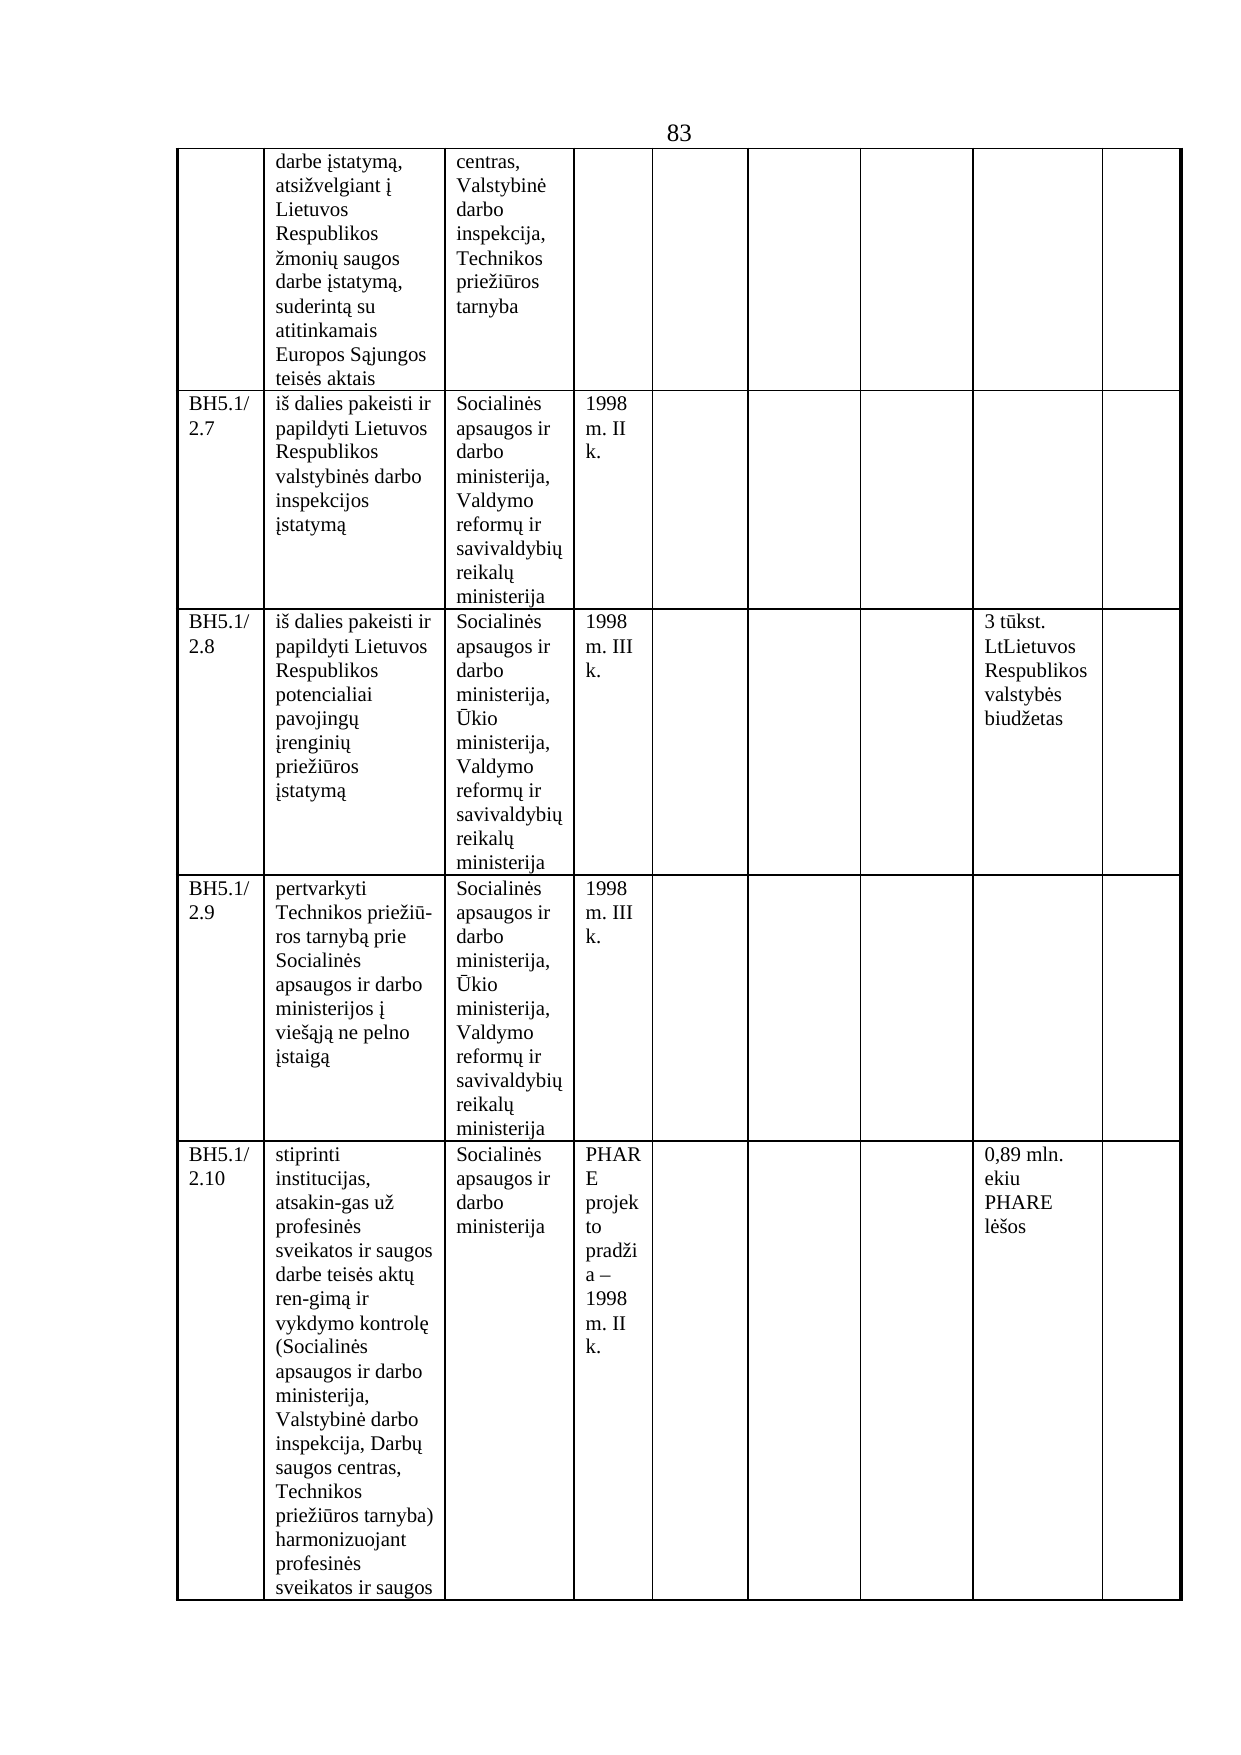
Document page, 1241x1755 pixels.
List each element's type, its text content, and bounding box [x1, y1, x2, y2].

table_cell Socialinės apsaugos ir darbo ministerija, Ūkio ministerija, Valdymo reformų ir savivaldybių reikalų ministerija [446, 610, 573, 874]
table_cell Socialinės apsaugos ir darbo ministerija [446, 1142, 573, 1599]
table_cell iš dalies pakeisti ir papildyti Lietuvos Respublikos potencialiai pavojingų įrenginių priežiūros įstatymą [265, 610, 444, 874]
table_cell [653, 876, 747, 1140]
table_cell [179, 149, 263, 390]
table_cell 0,89 mln. ekiu PHARE lėšos [974, 1142, 1102, 1599]
table_cell [653, 391, 747, 608]
table_cell [861, 1142, 972, 1599]
table_cell Socialinės apsaugos ir darbo ministerija, Ūkio ministerija, Valdymo reformų ir savivaldybių reikalų ministerija [446, 876, 573, 1140]
table_cell [974, 391, 1102, 608]
table_cell 1998 m. II k. [575, 391, 652, 608]
table_cell [749, 149, 860, 390]
table_cell BH5.1/2.8 [179, 610, 263, 874]
table_cell [749, 391, 860, 608]
table_cell stiprinti institucijas, atsakin-gas už profesinės sveikatos ir saugos darbe teisės aktų ren-gimą ir vykdymo kontrolę (Socialinės apsaugos ir darbo ministerija, Valstybinė darbo inspekcija, Darbų saugos centras, Technikos priežiūros tarnyba) harmonizuojant profesinės sveikatos ir saugos [265, 1142, 444, 1599]
table_cell [1103, 391, 1179, 608]
table_cell [861, 876, 972, 1140]
table_cell [749, 1142, 860, 1599]
table_cell [1103, 876, 1179, 1140]
table_cell darbe įstatymą, atsižvelgiant į Lietuvos Respublikos žmonių saugos darbe įstatymą, suderintą su atitinkamais Europos Sąjungos teisės aktais [265, 149, 444, 390]
table_cell [974, 149, 1102, 390]
table_cell BH5.1/2.9 [179, 876, 263, 1140]
table_cell Socialinės apsaugos ir darbo ministerija, Valdymo reformų ir savivaldybių reikalų ministerija [446, 391, 573, 608]
table_cell [1103, 1142, 1179, 1599]
table_cell [861, 391, 972, 608]
table_cell [1103, 149, 1179, 390]
table_cell [653, 610, 747, 874]
table_cell [1103, 610, 1179, 874]
table_cell BH5.1/2.10 [179, 1142, 263, 1599]
table_cell 1998 m. III k. [575, 610, 652, 874]
table_cell [749, 876, 860, 1140]
table_cell iš dalies pakeisti ir papildyti Lietuvos Respublikos valstybinės darbo inspekcijos įstatymą [265, 391, 444, 608]
table_cell pertvarkyti Technikos priežiū-ros tarnybą prie Socialinės apsaugos ir darbo ministerijos į viešąją ne pelno įstaigą [265, 876, 444, 1140]
table_cell [653, 1142, 747, 1599]
table_cell [861, 149, 972, 390]
table_cell PHARE projekto pradžia – 1998 m. II k. [575, 1142, 652, 1599]
table_cell [861, 610, 972, 874]
table_cell [974, 876, 1102, 1140]
table_cell [653, 149, 747, 390]
table_cell [749, 610, 860, 874]
table_cell BH5.1/2.7 [179, 391, 263, 608]
table_cell [575, 149, 652, 390]
table_cell centras, Valstybinė darbo inspekcija, Technikos priežiūros tarnyba [446, 149, 573, 390]
table_cell 3 tūkst. LtLietuvos Respublikos valstybės biudžetas [974, 610, 1102, 874]
table_cell 1998 m. III k. [575, 876, 652, 1140]
